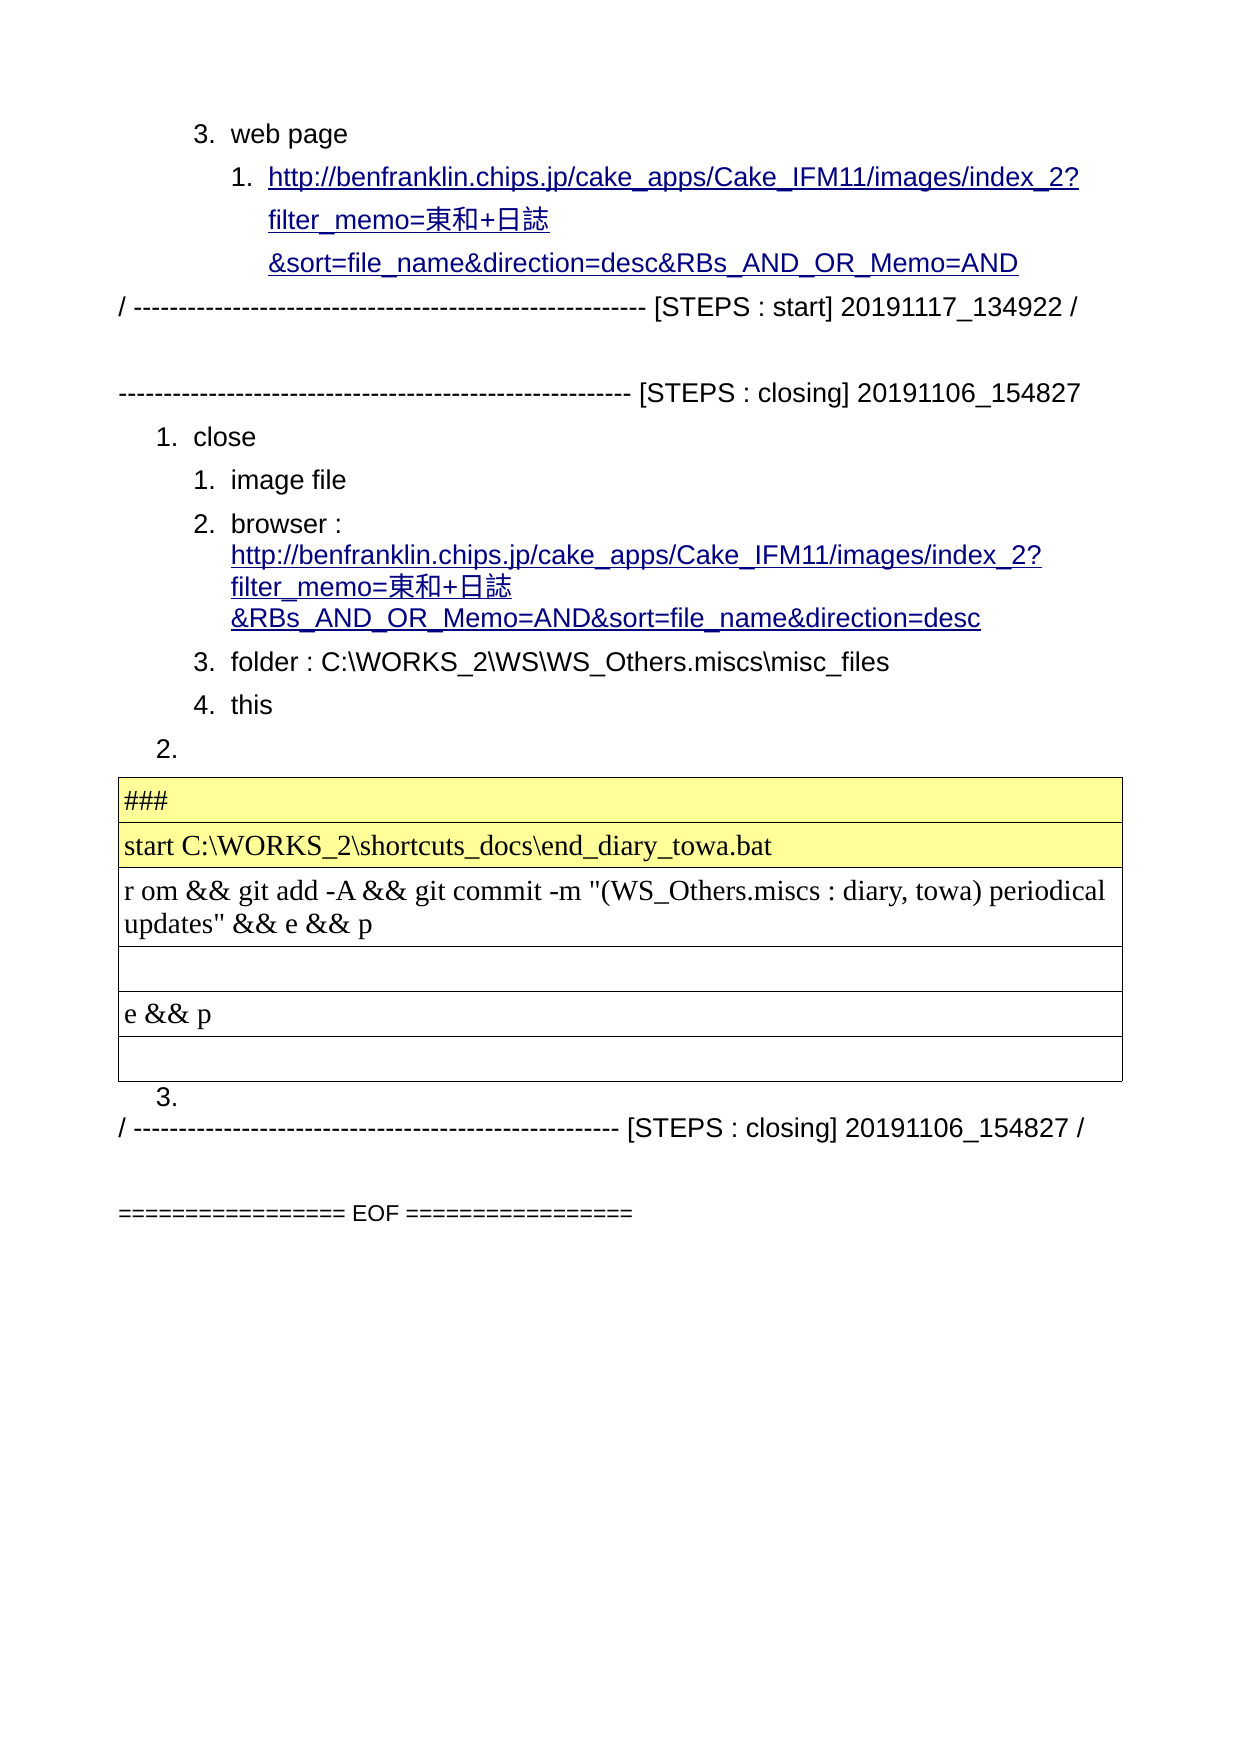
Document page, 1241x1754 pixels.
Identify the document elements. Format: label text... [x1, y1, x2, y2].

table_cell [119, 947, 1122, 991]
table_cell start C:\WORKS_2\shortcuts_docs\end_diary_towa.bat [119, 823, 1122, 867]
list this [193, 689, 1122, 721]
table_cell r om && git add -A && git commit -m "(WS_Others.miscs : diary, towa) periodical updates" && e && p [119, 868, 1122, 946]
list folder : C:\WORKS_2\WS\WS_Others.miscs\misc_files [193, 646, 1122, 677]
text ================= EOF ================= [118, 1200, 1122, 1226]
table_cell [119, 1037, 1122, 1081]
table_cell e && p [119, 992, 1122, 1036]
text / --------------------------------------------------------- [STEPS : start] 20191117_134922 / [118, 291, 1122, 322]
list http://benfranklin.chips.jp/cake_apps/Cake_IFM11/images/index_2?filter_memo=東和+日誌&sort=file_name&direction=desc&RBs_AND_OR_Memo=AND [231, 161, 1122, 279]
list web page [193, 118, 1122, 149]
text --------------------------------------------------------- [STEPS : closing] 20191106_154827 [118, 377, 1122, 409]
text / ------------------------------------------------------ [STEPS : closing] 20191106_154827 / [118, 1112, 1122, 1144]
list browser : http://benfranklin.chips.jp/cake_apps/Cake_IFM11/images/index_2?filter_memo=東和+日誌&RBs_AND_OR_Memo=AND&sort=file_name&direction=desc [193, 508, 1122, 633]
list image file [193, 464, 1122, 496]
list close [156, 421, 1122, 452]
table_header ### [119, 778, 1122, 822]
